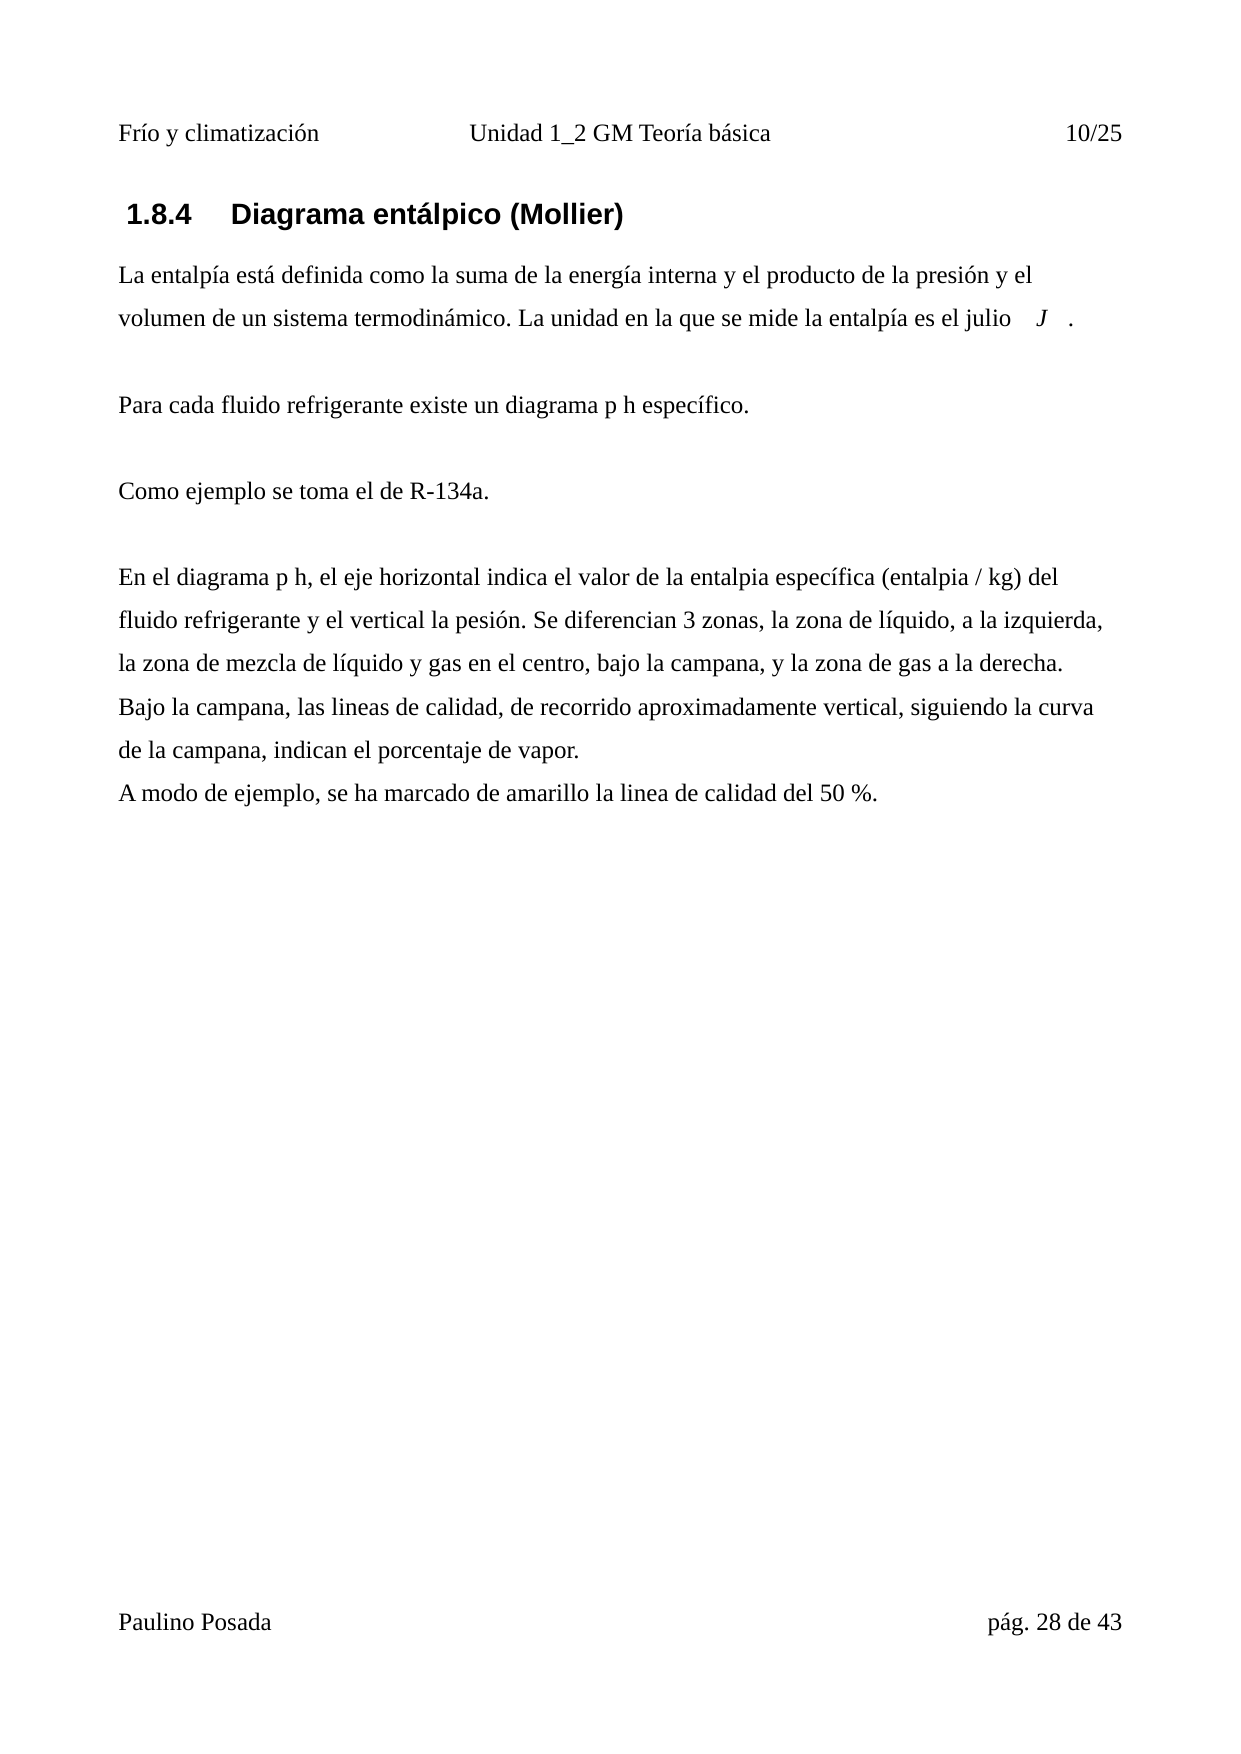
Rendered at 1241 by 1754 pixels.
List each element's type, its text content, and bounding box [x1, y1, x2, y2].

text Como ejemplo se toma el de R-134a. [118, 476, 1122, 505]
text A modo de ejemplo, se ha marcado de amarillo la linea de calidad del 50 %. [118, 778, 1122, 807]
text Para cada fluido refrigerante existe un diagrama p h específico. [118, 390, 1122, 418]
text La entalpía está definida como la suma de la energía interna y el producto de la presión y el volumen de un sistema termodinámico. La unidad en la que se mide la entalpía es el julio . [118, 260, 1122, 332]
text Bajo la campana, las lineas de calidad, de recorrido aproximadamente vertical, siguiendo la curva de la campana, indican el porcentaje de vapor. [118, 692, 1122, 763]
text En el diagrama p h, el eje horizontal indica el valor de la entalpia específica (entalpia / kg) del fluido refrigerante y el vertical la pesión. Se diferencian 3 zonas, la zona de líquido, a la izquierda, la zona de mezcla de líquido y gas en el centro, bajo la campana, y la zona de gas a la derecha. [118, 562, 1122, 677]
subtitle Diagrama entálpico (Mollier) [118, 197, 1122, 231]
